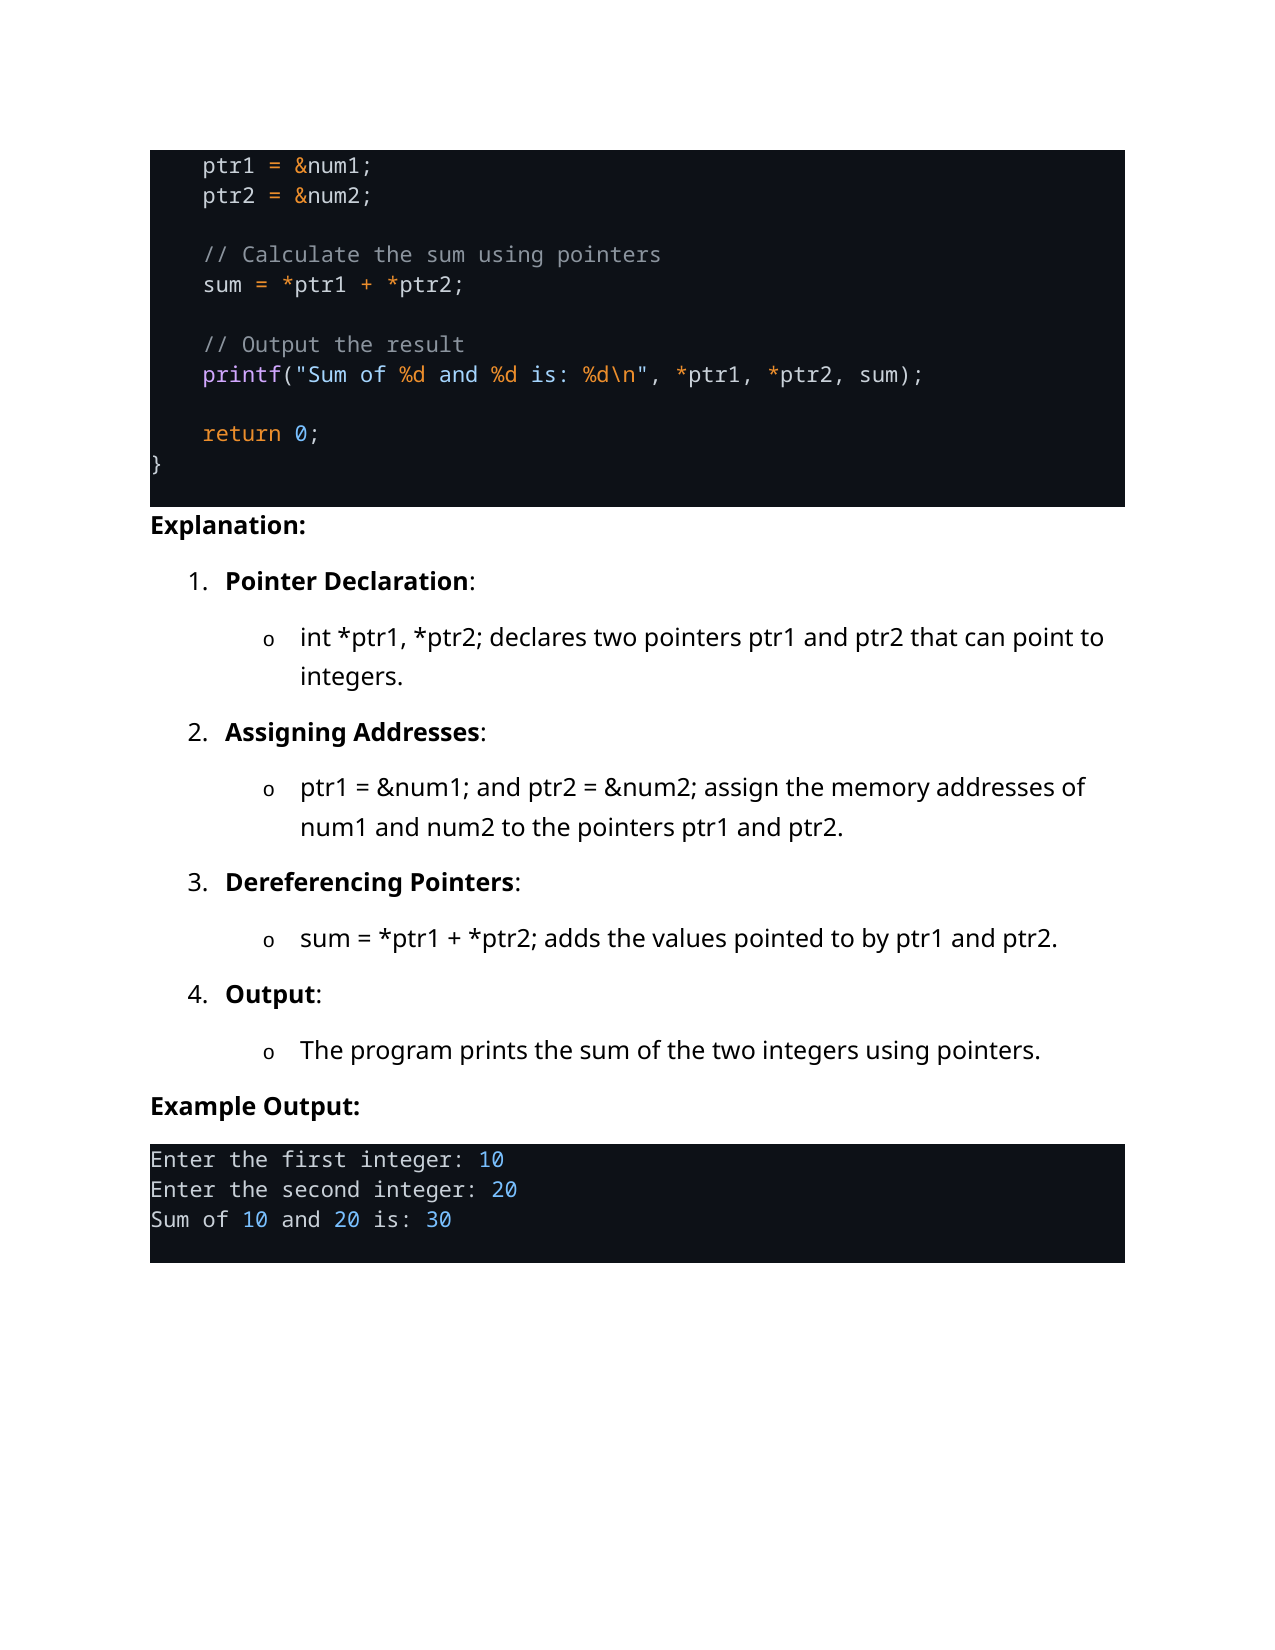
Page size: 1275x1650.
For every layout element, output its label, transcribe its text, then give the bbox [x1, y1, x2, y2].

text Enter the second integer: 20 [150, 1174, 1125, 1204]
text Sum of 10 and 20 is: 30 [150, 1204, 1125, 1233]
text } [150, 448, 1125, 478]
list ptr1 = &num1; and ptr2 = &num2; assign the memory addresses of num1 and num2 to the pointers ptr1 and ptr2. [262, 770, 1125, 843]
text printf("Sum of %d and %d is: %d\n", *ptr1, *ptr2, sum); [150, 358, 1125, 388]
text // Output the result [150, 329, 1125, 358]
text Example Output: [150, 1088, 1125, 1122]
list Assigning Addresses: [187, 714, 1125, 748]
text // Calculate the sum using pointers [150, 239, 1125, 269]
list Output: [187, 977, 1125, 1011]
list sum = *ptr1 + *ptr2; adds the values pointed to by ptr1 and ptr2. [262, 921, 1125, 955]
text return 0; [150, 418, 1125, 448]
text sum = *ptr1 + *ptr2; [150, 269, 1125, 299]
list The program prints the sum of the two integers using pointers. [262, 1032, 1125, 1067]
list int *ptr1, *ptr2; declares two pointers ptr1 and ptr2 that can point to integers. [262, 619, 1125, 692]
text Enter the first integer: 10 [150, 1144, 1125, 1174]
list Pointer Declaration: [187, 563, 1125, 597]
text ptr2 = &num2; [150, 180, 1125, 209]
list Dereferencing Pointers: [187, 865, 1125, 899]
text Explanation: [150, 507, 1125, 542]
text ptr1 = &num1; [150, 150, 1125, 180]
